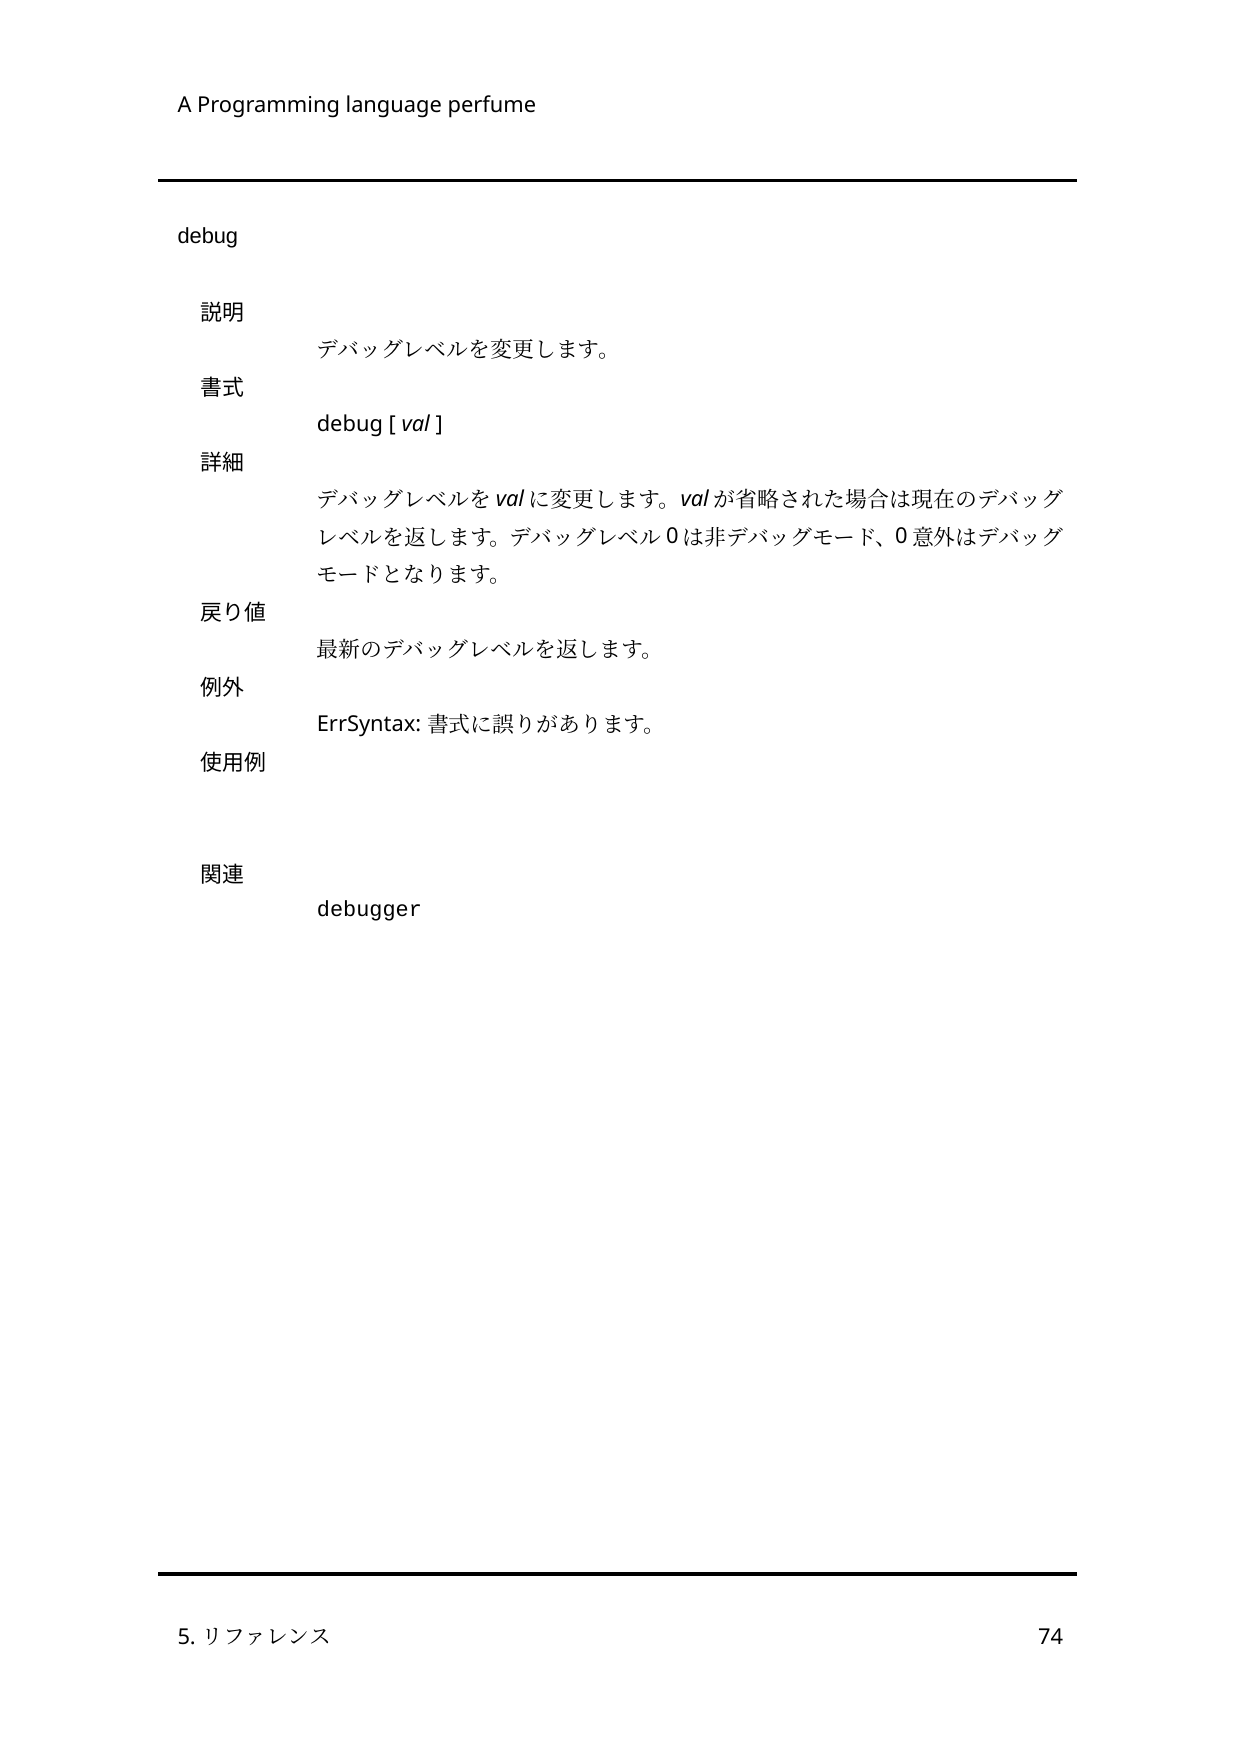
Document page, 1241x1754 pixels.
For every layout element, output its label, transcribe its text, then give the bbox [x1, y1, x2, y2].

table_cell [317, 742, 1063, 829]
table_header デバッグレベルを変更します。 [317, 292, 1063, 367]
table_cell 書式 [200, 367, 317, 442]
table_cell デバッグレベルをvalに変更します。valが省略された場合は現在のデバッグレベルを返します。デバッグレベル0は非デバッグモード、0意外はデバッグモードとなります。 [317, 442, 1063, 592]
table_cell 関連 [200, 829, 317, 942]
table_cell 例外 [200, 667, 317, 742]
table_cell debugger [317, 829, 1063, 942]
table_cell 戻り値 [200, 592, 317, 667]
table_cell 使用例 [200, 742, 317, 829]
subtitle debug [177, 217, 1063, 254]
table_cell 詳細 [200, 442, 317, 592]
table_cell ErrSyntax: 書式に誤りがあります。 [317, 667, 1063, 742]
table_cell 最新のデバッグレベルを返します。 [317, 592, 1063, 667]
table_cell debug [ val ] [317, 367, 1063, 442]
table_header 説明 [200, 292, 317, 367]
